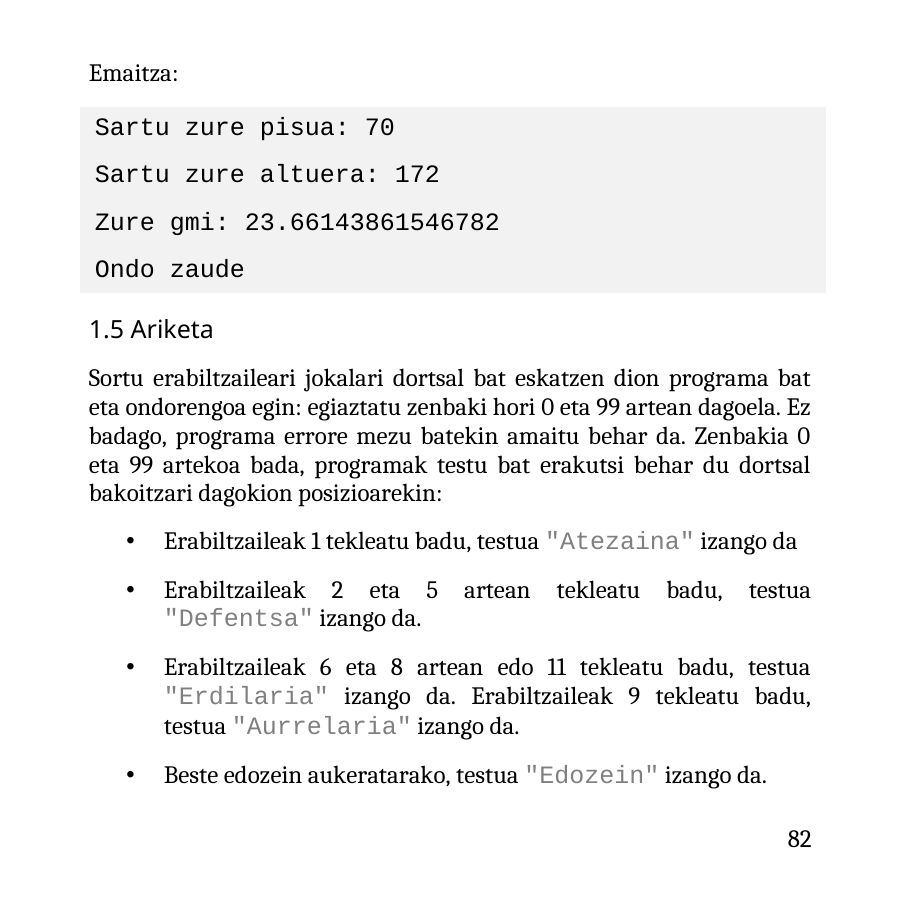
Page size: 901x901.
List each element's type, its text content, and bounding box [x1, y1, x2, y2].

text Zure gmi: 23.66143861546782 [86, 201, 820, 237]
text Emaitza: [89, 59, 811, 88]
list Erabiltzaileak 1 tekleatu badu, testua "Atezaina" izango da [126, 527, 811, 557]
list Beste edozein aukeratarako, testua "Edozein" izango da. [126, 761, 811, 791]
list Erabiltzaileak 2 eta 5 artean tekleatu badu, testua "Defentsa" izango da. [126, 576, 811, 634]
list Erabiltzaileak 6 eta 8 artean edo 11 tekleatu badu, testua "Erdilaria" izango da. Erabiltzaileak 9 tekleatu badu, testua "Aurrelaria" izango da. [126, 653, 811, 742]
text Ondo zaude [86, 248, 820, 287]
text 1.5 Ariketa [89, 312, 811, 346]
text Sortu erabiltzaileari jokalari dortsal bat eskatzen dion programa bat eta ondorengoa egin: egiaztatu zenbaki hori 0 eta 99 artean dagoela. Ez badago, programa errore mezu batekin amaitu behar da. Zenbakia 0 eta 99 artekoa bada, programak testu bat erakutsi behar du dortsal bakoitzari dagokion posizioarekin: [89, 364, 811, 508]
text Sartu zure pisua: 70 [86, 113, 820, 143]
text Sartu zure altuera: 172 [86, 154, 820, 190]
